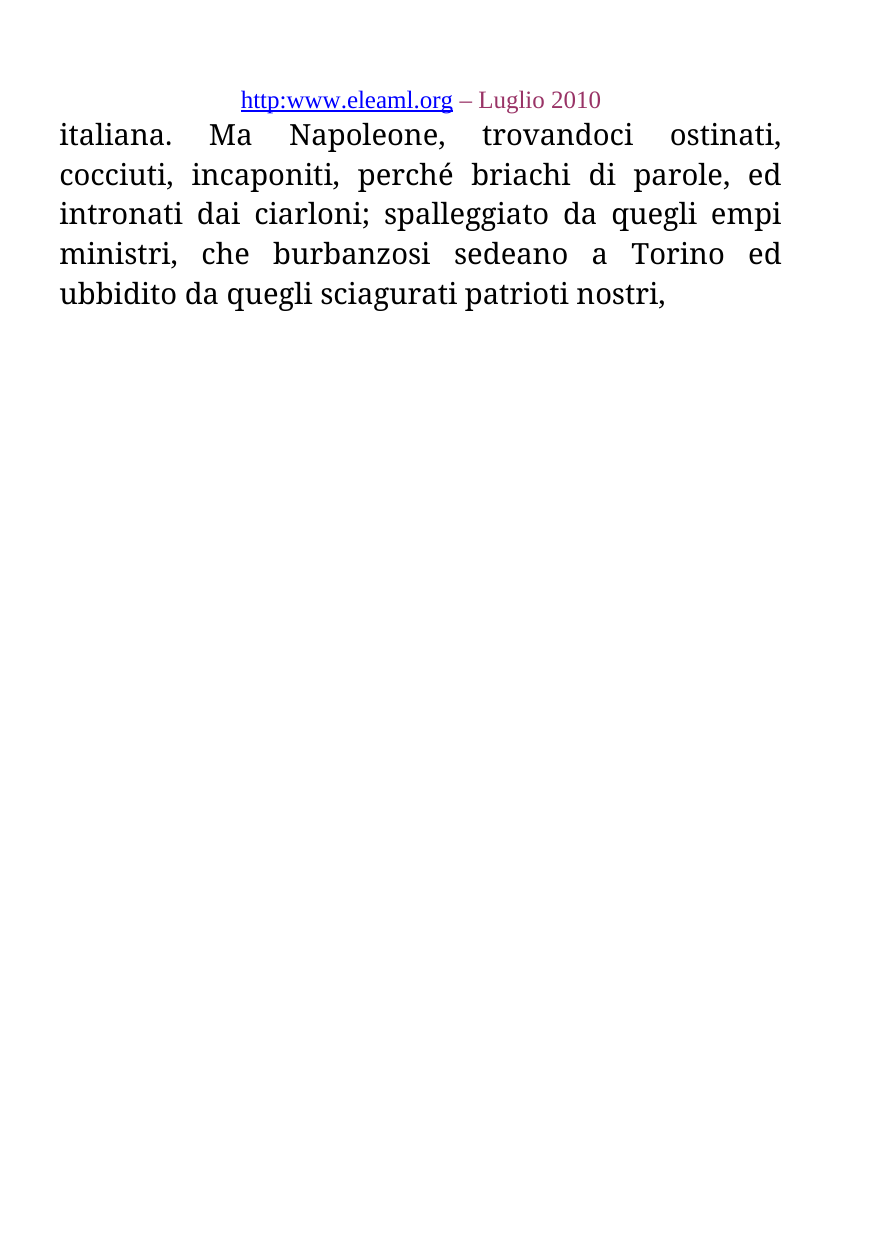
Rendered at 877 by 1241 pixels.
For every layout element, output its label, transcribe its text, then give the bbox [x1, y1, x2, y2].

text italiana. Ma Napoleone, trovandoci ostinati, cocciuti, incaponiti, perché briachi di parole, ed intronati dai ciarloni; spalleggiato da quegli empi ministri, che burbanzosi sedeano a Torino ed ubbidito da quegli sciagurati patrioti nostri, [59, 114, 782, 313]
